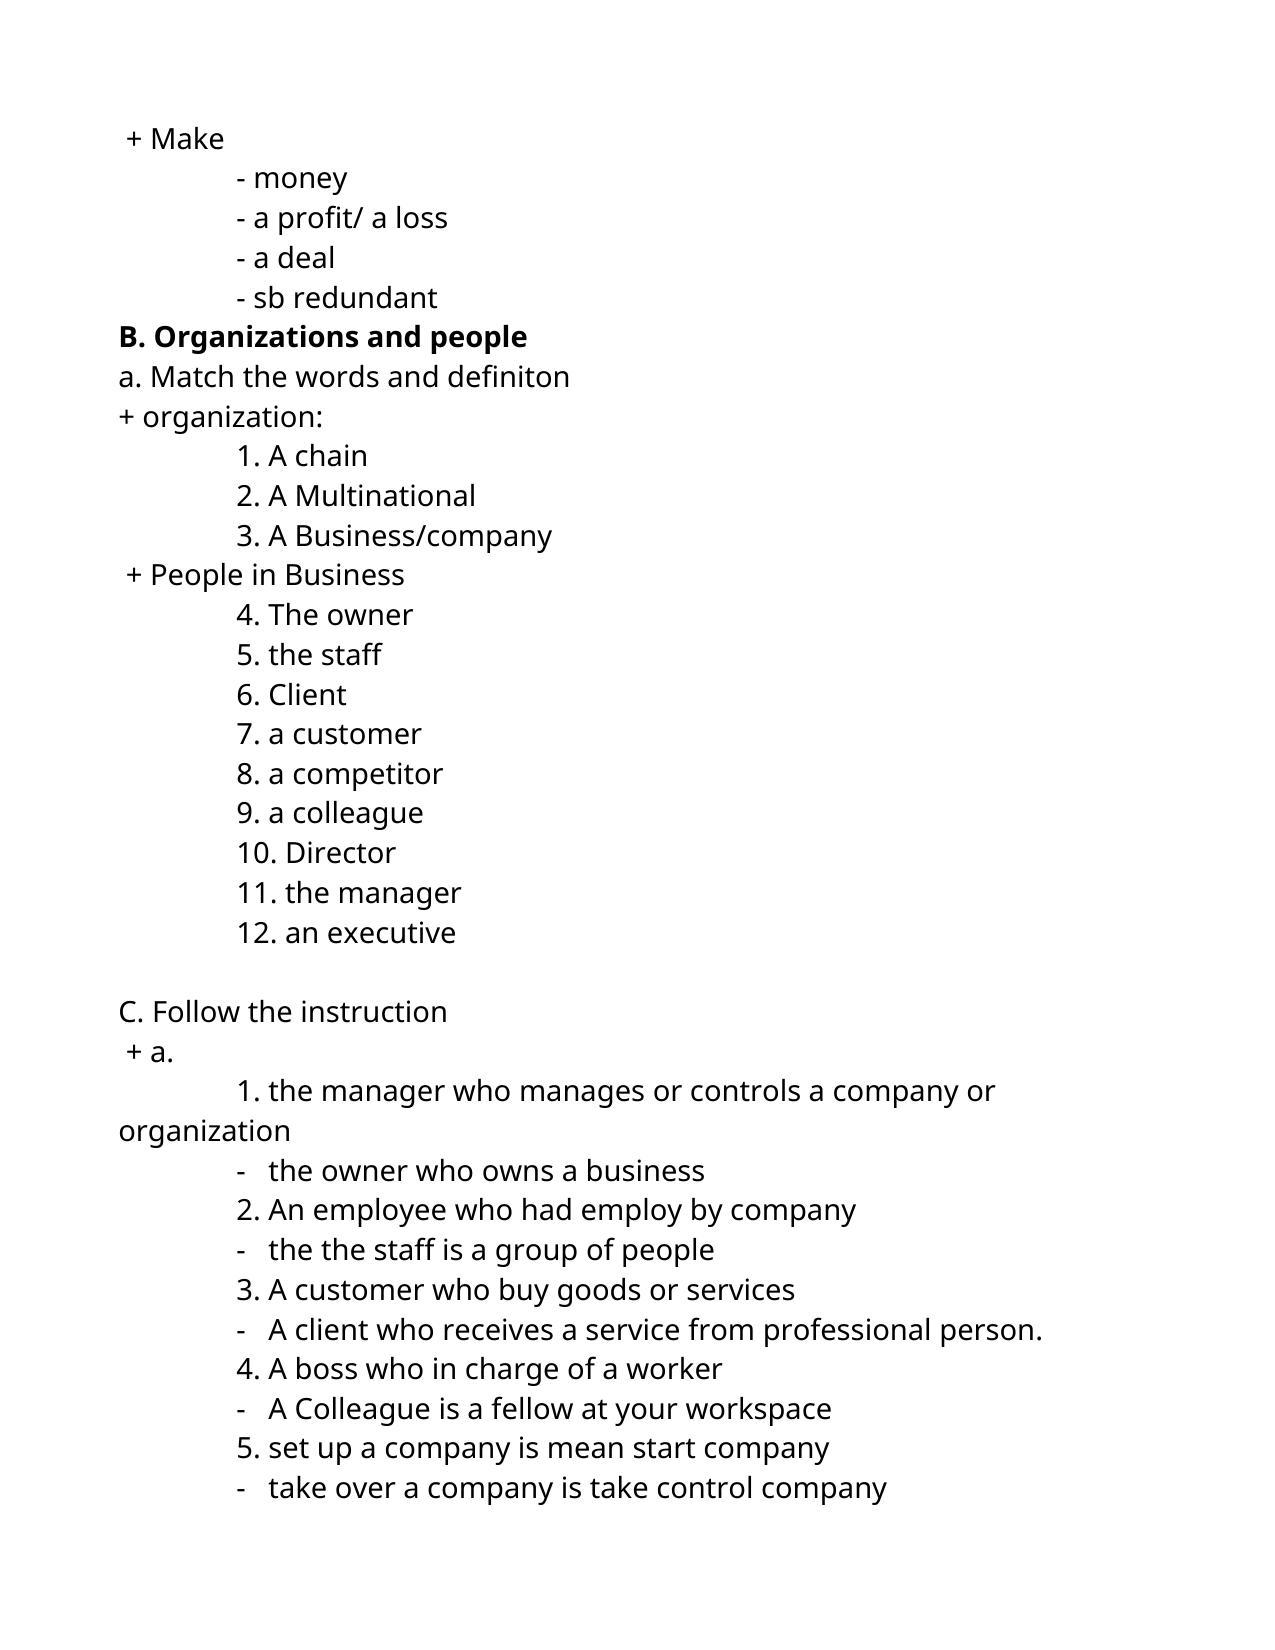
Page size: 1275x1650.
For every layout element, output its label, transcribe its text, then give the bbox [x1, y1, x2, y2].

text + Make - money - a profit/ a loss - a deal - sb redundant B. Organizations and people a. Match the words and definiton [118, 118, 1157, 396]
text C. Follow the instruction + a. 1. the manager who manages or controls a company or organization - the owner who owns a business 2. An employee who had employ by company - the the staff is a group of people 3. A customer who buy goods or services - A client who receives a service from professional person. 4. A boss who in charge of a worker - A Colleague is a fellow at your workspace 5. set up a company is mean start company - take over a company is take control company [118, 952, 1157, 1507]
text + organization: 1. A chain 2. A Multinational 3. A Business/company + People in Business 4. The owner 5. the staff 6. Client 7. a customer 8. a competitor 9. a colleague 10. Director 11. the manager 12. an executive [118, 396, 1157, 952]
